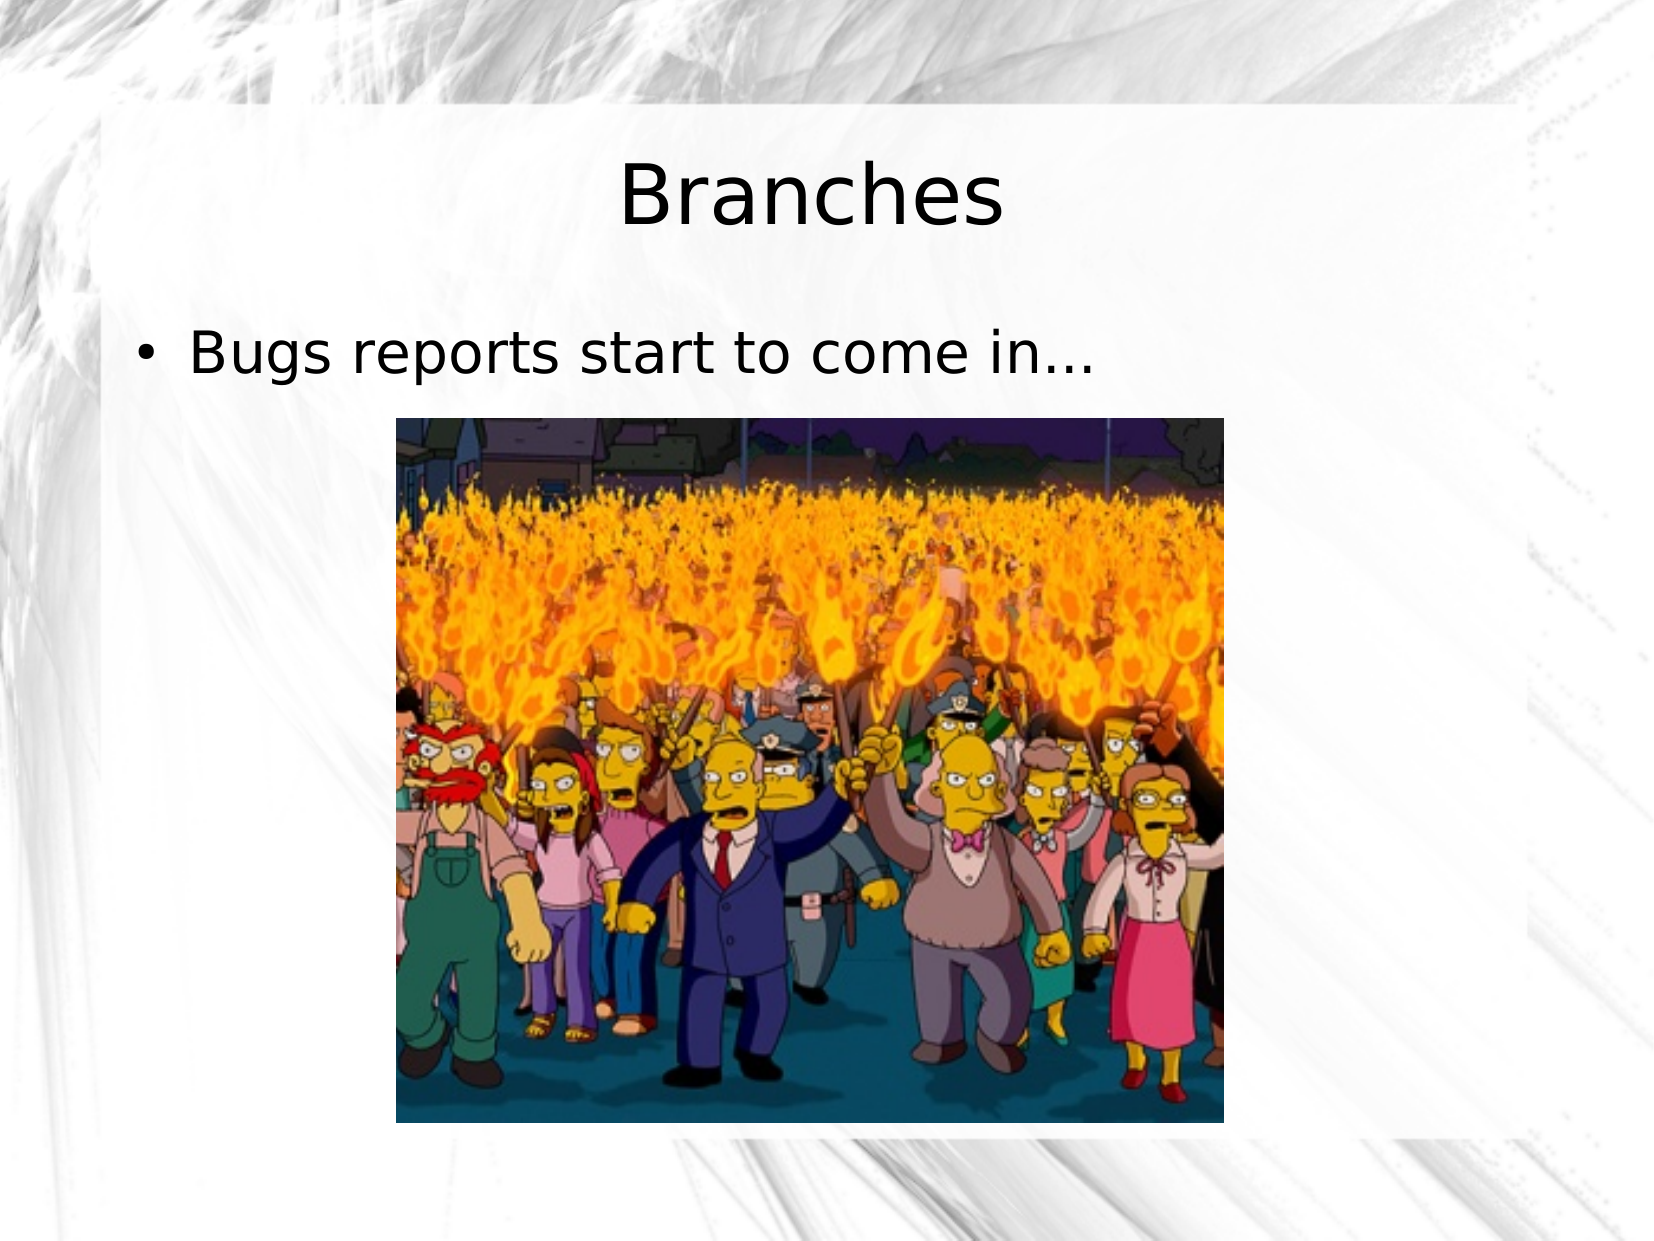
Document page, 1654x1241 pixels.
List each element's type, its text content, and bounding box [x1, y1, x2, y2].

picture [0, 0, 1654, 1241]
title Branches [118, 112, 1506, 281]
list Bugs reports start to come in... [118, 319, 1571, 1040]
